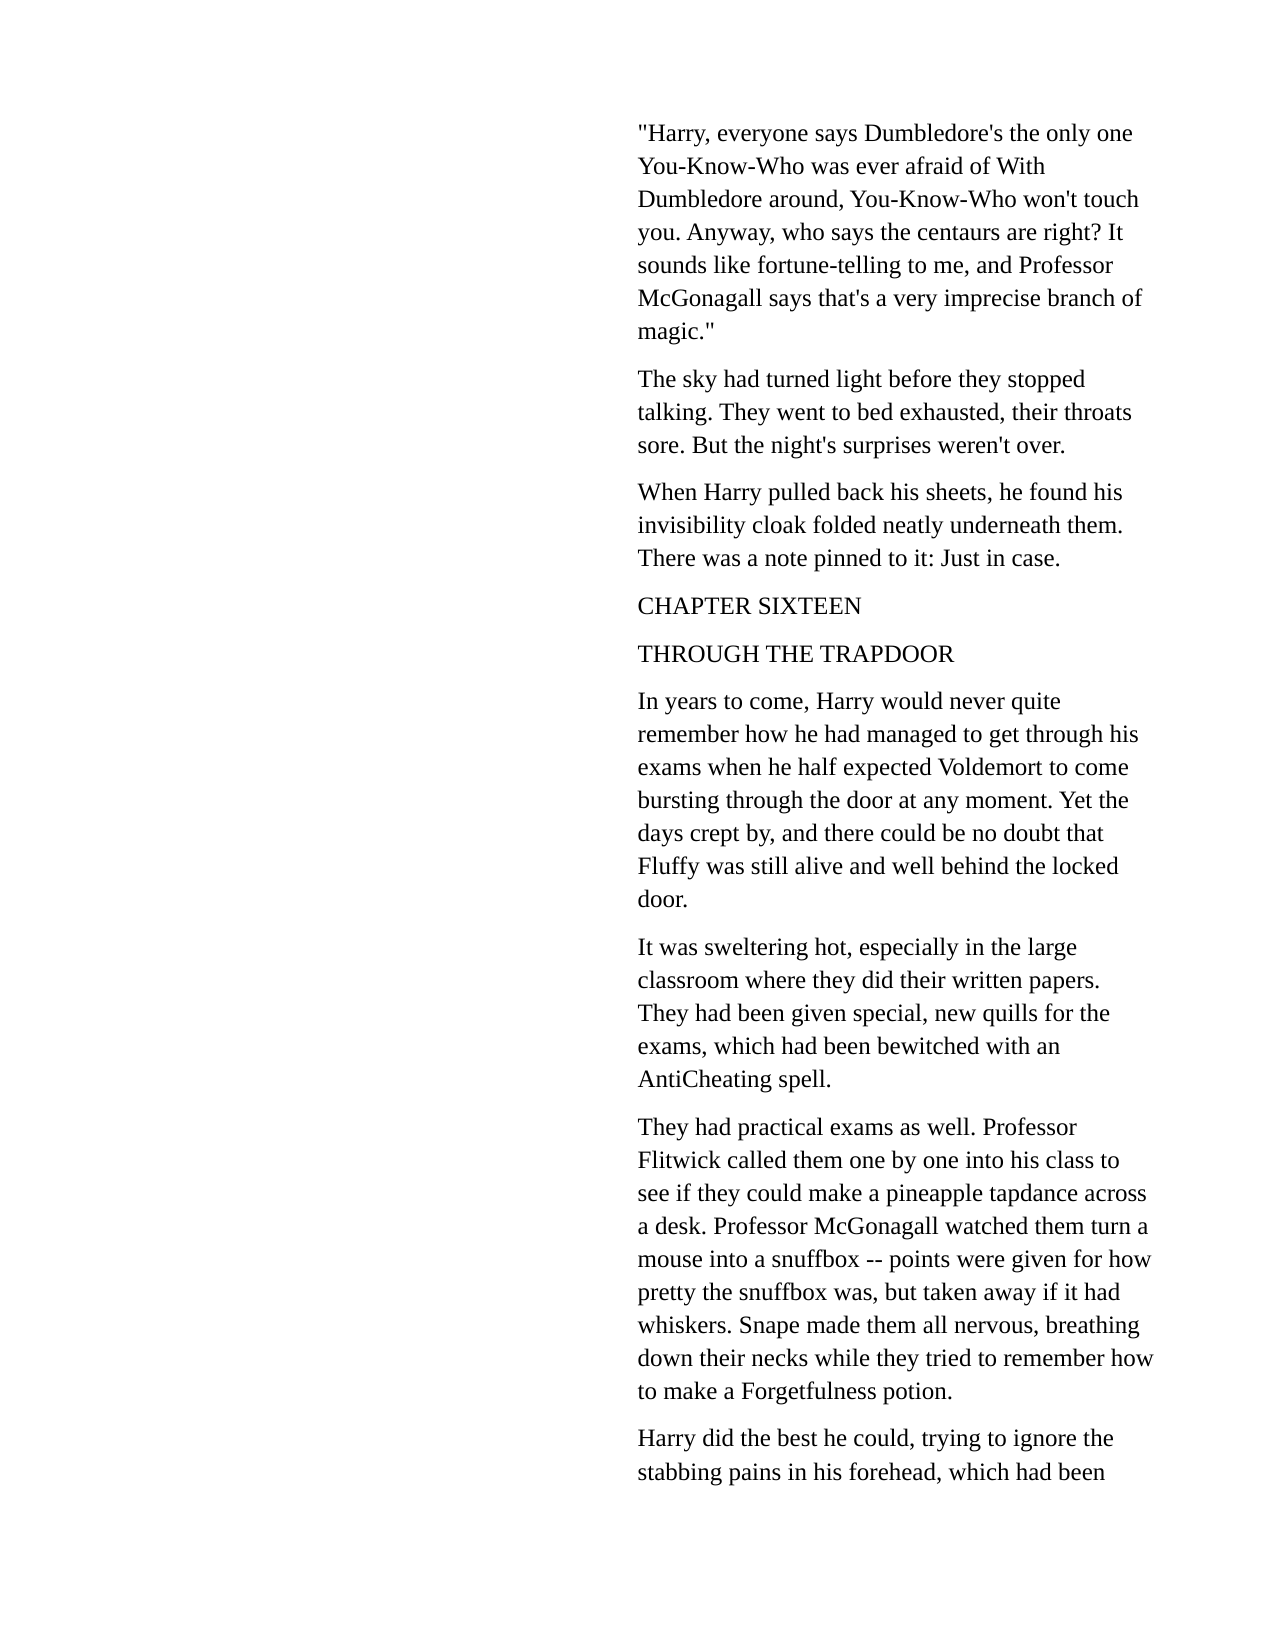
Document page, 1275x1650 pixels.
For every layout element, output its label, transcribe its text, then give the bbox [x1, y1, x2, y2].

table_cell They had practical exams as well. Professor Flitwick called them one by one into his class to see if they could make a pineapple tapdance across a desk. Professor McGonagall watched them turn a mouse into a snuffbox -- points were given for how pretty the snuffbox was, but taken away if it had whiskers. Snape made them all nervous, breathing down their necks while they tried to remember how to make a Forgetfulness potion. [638, 1112, 1157, 1423]
table_cell [118, 686, 637, 932]
table_cell [118, 639, 637, 686]
table_cell CHAPTER SIXTEEN [638, 591, 1157, 639]
table_cell [118, 932, 637, 1112]
table_cell [118, 591, 637, 639]
table_cell When Harry pulled back his sheets, he found his invisibility cloak folded neatly underneath them. There was a note pinned to it: Just in case. [638, 478, 1157, 591]
table_cell [118, 118, 637, 364]
table_cell [118, 1112, 637, 1423]
table_cell THROUGH THE TRAPDOOR [638, 639, 1157, 686]
table_cell It was sweltering hot, especially in the large classroom where they did their written papers. They had been given special, new quills for the exams, which had been bewitched with an AntiCheating spell. [638, 932, 1157, 1112]
table_cell [118, 1424, 637, 1485]
table_cell [118, 478, 637, 591]
table_cell [118, 364, 637, 477]
table_cell The sky had turned light before they stopped talking. They went to bed exhausted, their throats sore. But the night's surprises weren't over. [638, 364, 1157, 477]
table_cell "Harry, everyone says Dumbledore's the only one You-Know-Who was ever afraid of With Dumbledore around, You-Know-Who won't touch you. Anyway, who says the centaurs are right? It sounds like fortune-telling to me, and Professor McGonagall says that's a very imprecise branch of magic." [638, 118, 1157, 364]
table_cell Harry did the best he could, trying to ignore the stabbing pains in his forehead, which had been [638, 1424, 1157, 1485]
table_cell In years to come, Harry would never quite remember how he had managed to get through his exams when he half expected Voldemort to come bursting through the door at any moment. Yet the days crept by, and there could be no doubt that Fluffy was still alive and well behind the locked door. [638, 686, 1157, 932]
